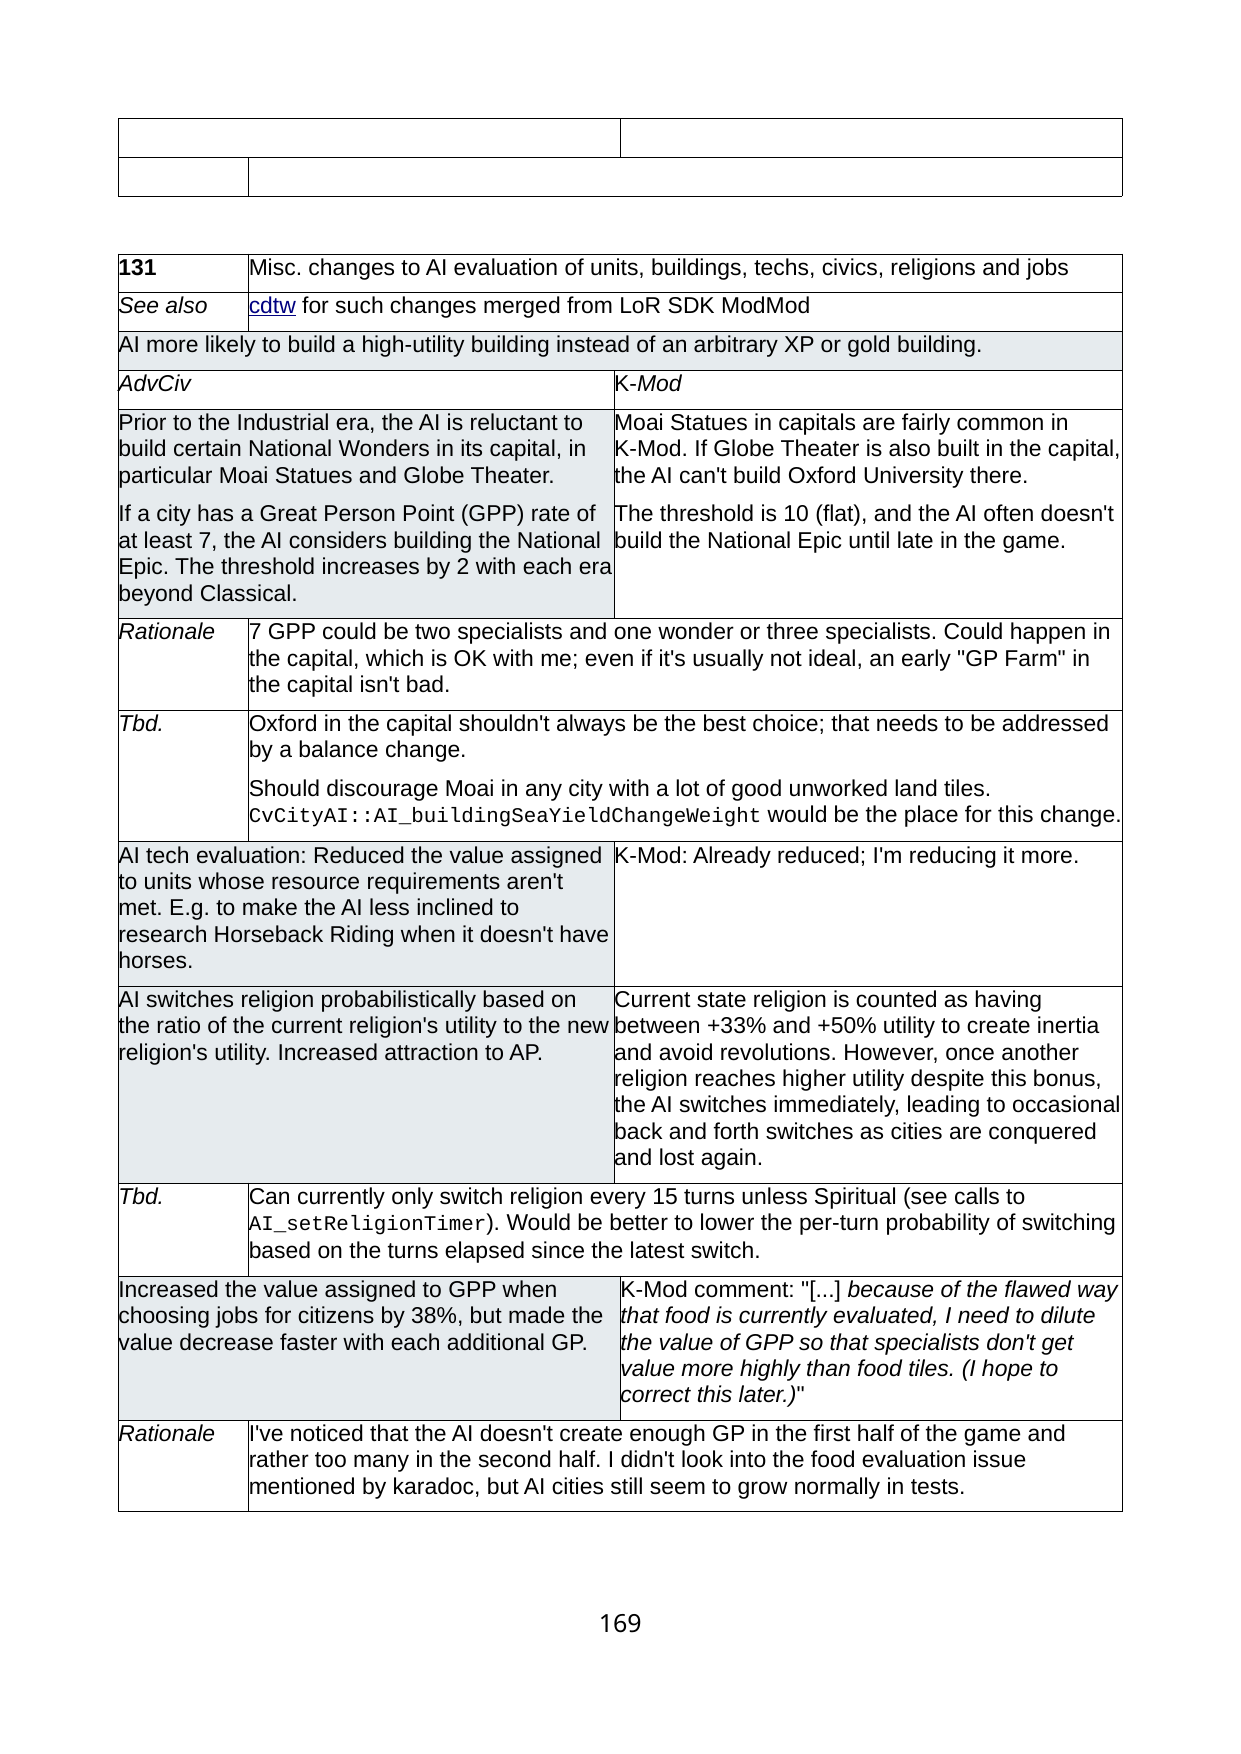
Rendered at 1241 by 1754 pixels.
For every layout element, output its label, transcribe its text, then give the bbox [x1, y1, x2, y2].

table_cell Prior to the Industrial era, the AI is reluctant to build certain National Wonders in its capital, in particular Moai Statues and Globe Theater. If a city has a Great Person Point (GPP) rate of at least 7, the AI considers building the National Epic. The threshold increases by 2 with each era beyond Classical. [119, 410, 614, 618]
table_cell K-Mod: Already reduced; I'm reducing it more. [615, 842, 1122, 986]
table_cell AI tech evaluation: Reduced the value assigned to units whose resource requirements aren't met. E.g. to make the AI less inclined to research Horseback Riding when it doesn't have horses. [119, 842, 614, 986]
table_cell AI more likely to build a high-utility building instead of an arbitrary XP or gold building. [119, 332, 1122, 370]
table_cell I've noticed that the AI doesn't create enough GP in the first half of the game and rather too many in the second half. I didn't look into the food evaluation issue mentioned by karadoc, but AI cities still seem to grow normally in tests. [249, 1421, 1122, 1511]
table_cell Current state religion is counted as having between +33% and +50% utility to create inertia and avoid revolutions. However, once another religion reaches higher utility despite this bonus, the AI switches immediately, leading to occasional back and forth switches as cities are conquered and lost again. [615, 987, 1122, 1183]
table_cell [249, 158, 1122, 196]
table_cell Rationale [119, 619, 248, 710]
table_cell AdvCiv [119, 371, 614, 409]
table_header Misc. changes to AI evaluation of units, buildings, techs, civics, religions and jobs [249, 255, 1122, 292]
table_cell [621, 119, 1122, 157]
table_cell Tbd. [119, 1184, 248, 1276]
table_cell 7 GPP could be two specialists and one wonder or three specialists. Could happen in the capital, which is OK with me; even if it's usually not ideal, an early "GP Farm" in the capital isn't bad. [249, 619, 1122, 710]
table_cell Rationale [119, 1421, 248, 1511]
table_header 131 [119, 255, 248, 292]
table_cell [119, 158, 248, 196]
table_cell Tbd. [119, 711, 248, 841]
table_cell AI switches religion probabilistically based on the ratio of the current religion's utility to the new religion's utility. Increased attraction to AP. [119, 987, 614, 1183]
table_cell [119, 119, 620, 157]
table_cell Oxford in the capital shouldn't always be the best choice; that needs to be addressed by a balance change. Should discourage Moai in any city with a lot of good unworked land tiles. CvCityAI::AI_buildingSeaYieldChangeWeight would be the place for this change. [249, 711, 1122, 841]
table_cell cdtw for such changes merged from LoR SDK ModMod [249, 293, 1122, 331]
table_cell K-Mod comment: "[...] because of the flawed way that food is currently evaluated, I need to dilute the value of GPP so that specialists don't get value more highly than food tiles. (I hope to correct this later.)" [621, 1277, 1122, 1420]
table_cell Moai Statues in capitals are fairly common in K‑Mod. If Globe Theater is also built in the capital, the AI can't build Oxford University there. The threshold is 10 (flat), and the AI often doesn't build the National Epic until late in the game. [615, 410, 1122, 618]
table_cell Can currently only switch religion every 15 turns unless Spiritual (see calls to AI_setReligionTimer). Would be better to lower the per-turn probability of switching based on the turns elapsed since the latest switch. [249, 1184, 1122, 1276]
table_cell Increased the value assigned to GPP when choosing jobs for citizens by 38%, but made the value decrease faster with each additional GP. [119, 1277, 620, 1420]
table_cell K-Mod [615, 371, 1122, 409]
table_cell See also [119, 293, 248, 331]
